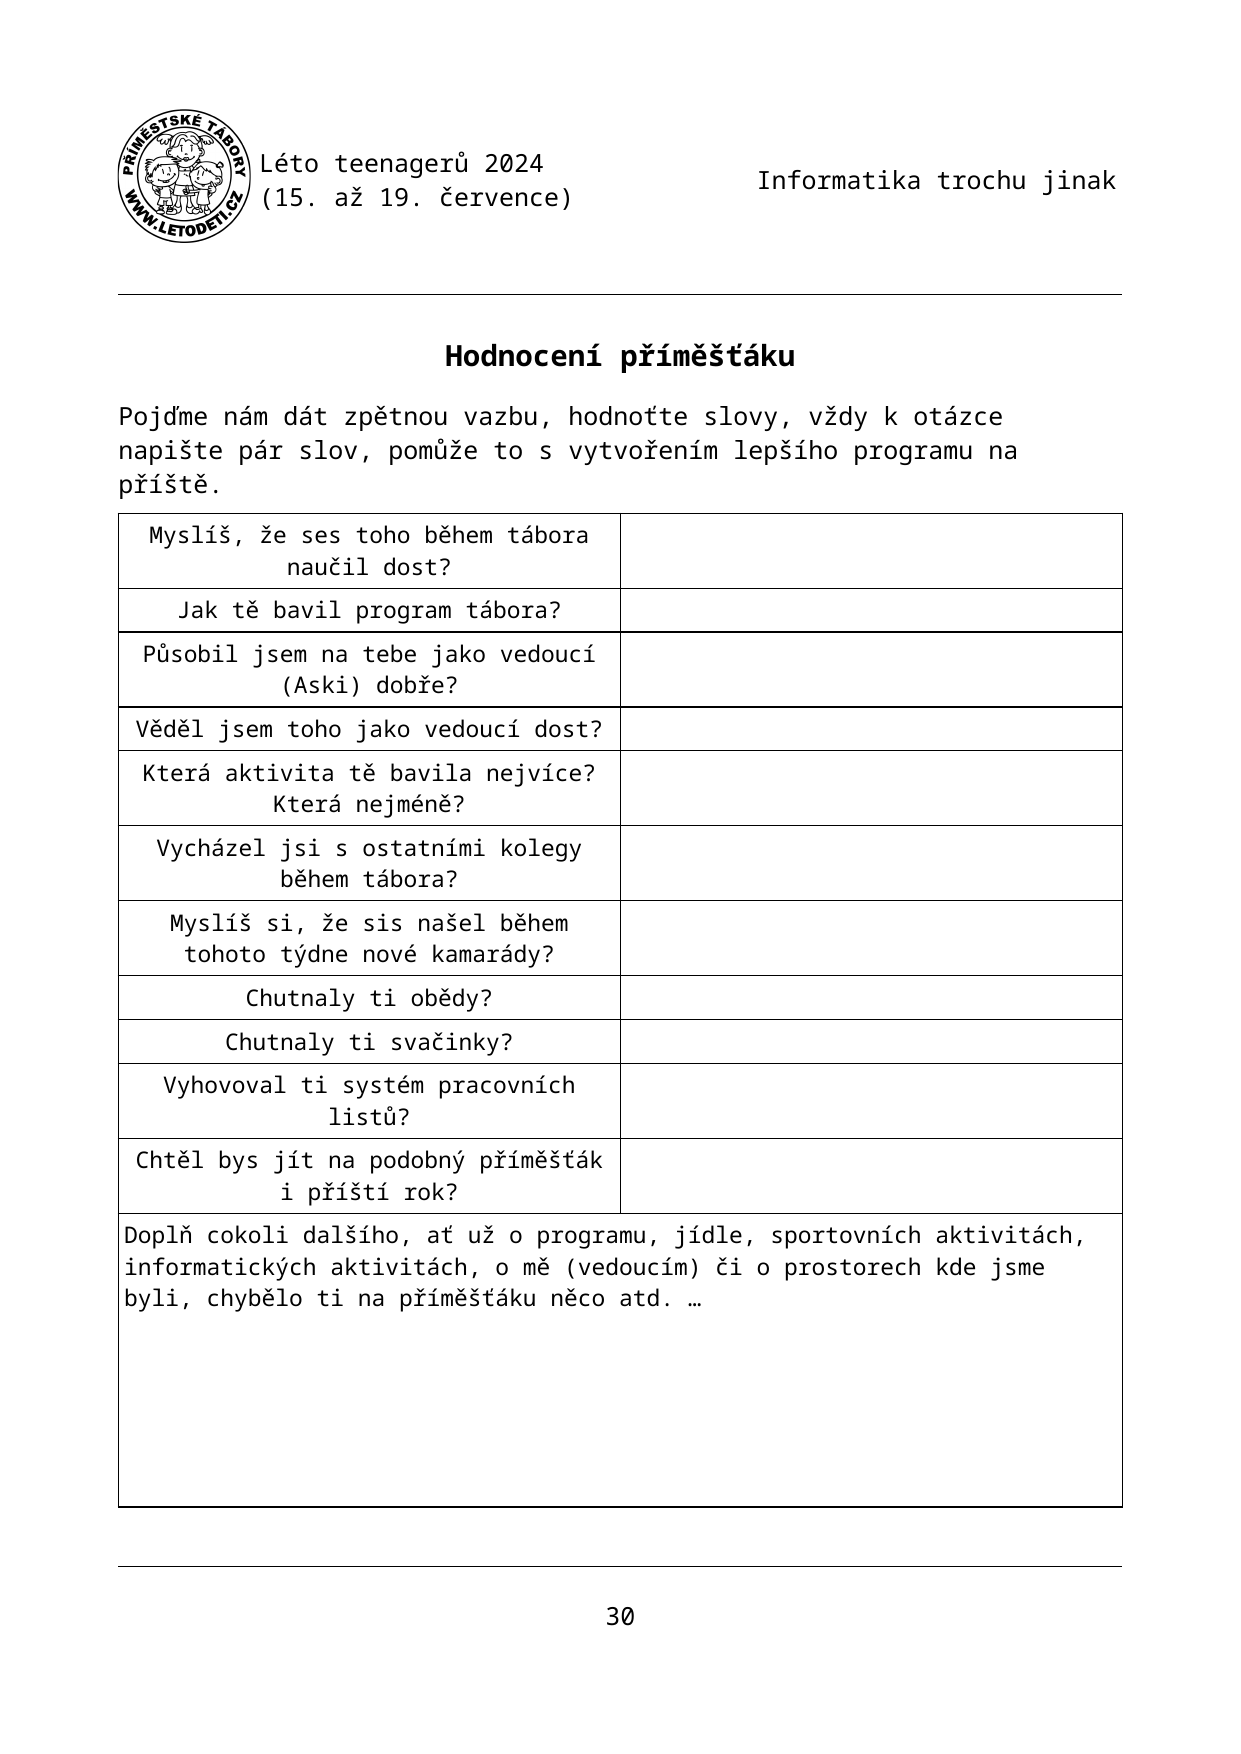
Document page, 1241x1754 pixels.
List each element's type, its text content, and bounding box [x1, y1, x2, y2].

text Hodnocení příměšťáku [118, 335, 1122, 375]
table_cell [621, 901, 1122, 975]
table_cell Která aktivita tě bavila nejvíce? Která nejméně? [119, 751, 620, 825]
table_cell [621, 1139, 1122, 1213]
table_cell Chutnaly ti svačinky? [119, 1020, 620, 1063]
table_cell Chutnaly ti obědy? [119, 976, 620, 1019]
table_cell Jak tě bavil program tábora? [119, 589, 620, 631]
picture [117, 107, 251, 243]
table_header Myslíš, že ses toho během tábora naučil dost? [119, 514, 620, 588]
table_cell Myslíš si, že sis našel během tohoto týdne nové kamarády? [119, 901, 620, 975]
table_cell Chtěl bys jít na podobný příměšťák i příští rok? [119, 1139, 620, 1213]
table_cell [621, 589, 1122, 631]
table_cell [621, 826, 1122, 900]
table_cell [621, 633, 1122, 706]
table_cell Věděl jsem toho jako vedoucí dost? [119, 708, 620, 750]
table_cell [621, 1020, 1122, 1063]
table_cell Vyhovoval ti systém pracovních listů? [119, 1064, 620, 1138]
table_cell Vycházel jsi s ostatními kolegy během tábora? [119, 826, 620, 900]
table_cell [621, 976, 1122, 1019]
table_cell [621, 751, 1122, 825]
table_cell Doplň cokoli dalšího, ať už o programu, jídle, sportovních aktivitách, informatických aktivitách, o mě (vedoucím) či o prostorech kde jsme byli, chybělo ti na příměšťáku něco atd. … [119, 1214, 1122, 1506]
text Pojďme nám dát zpětnou vazbu, hodnoťte slovy, vždy k otázce napište pár slov, pomůže to s vytvořením lepšího programu na příště. [118, 399, 1122, 501]
table_header [621, 514, 1122, 588]
table_cell [621, 708, 1122, 750]
table_cell [621, 1064, 1122, 1138]
table_cell Působil jsem na tebe jako vedoucí (Aski) dobře? [119, 633, 620, 706]
